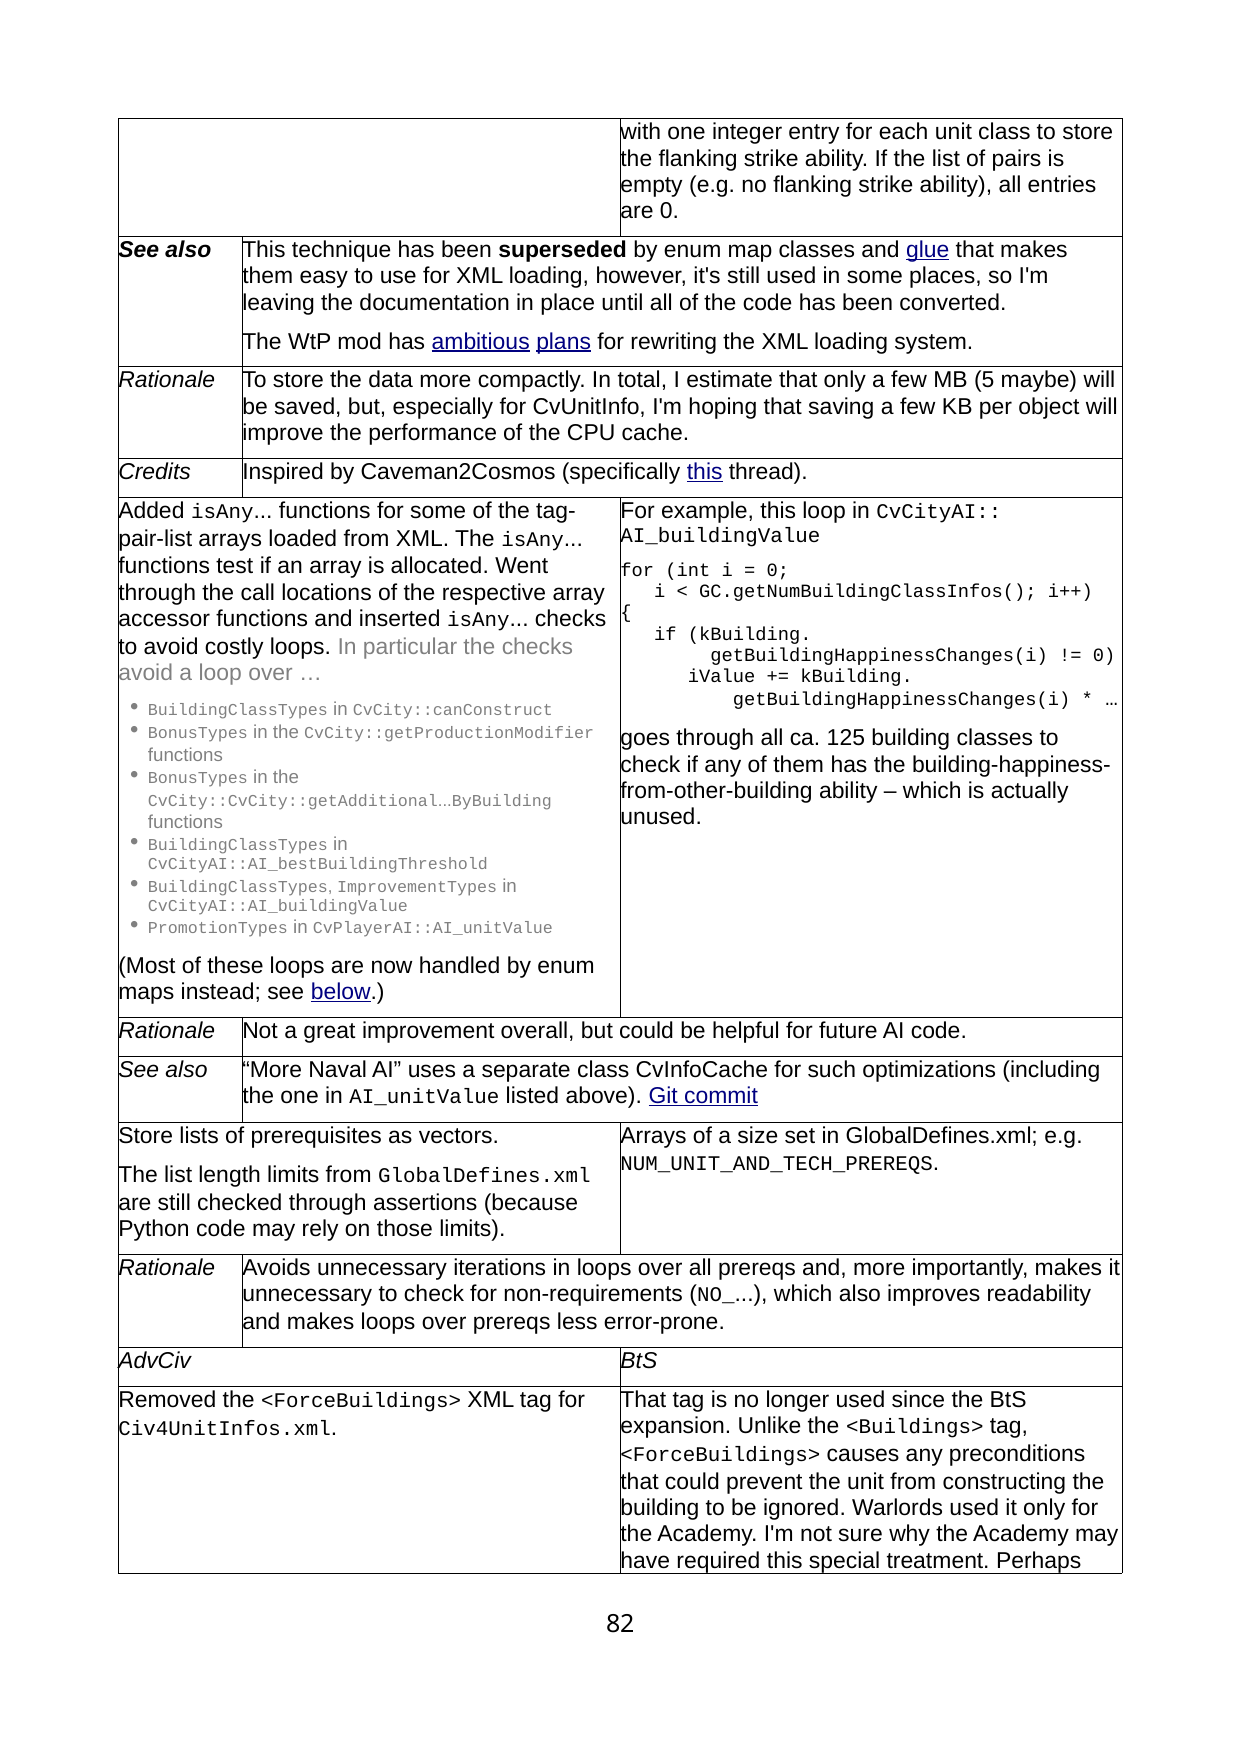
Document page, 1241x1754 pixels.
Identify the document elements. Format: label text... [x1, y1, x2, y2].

table_cell Added isAny... functions for some of the tag-pair-list arrays loaded from XML. The isAny... functions test if an array is allocated. Went through the call locations of the respective array accessor functions and inserted isAny... checks to avoid costly loops. In particular the checks avoid a loop over … BuildingClassTypes in CvCity::canConstruct BonusTypes in the CvCity::getProductionModifier functions BonusTypes in the CvCity::CvCity::getAdditional...ByBuilding functions BuildingClassTypes in CvCityAI::AI_bestBuildingThreshold BuildingClassTypes, ImprovementTypes in CvCityAI::AI_buildingValue PromotionTypes in CvPlayerAI::AI_unitValue (Most of these loops are now handled by enum maps instead; see below.) [119, 498, 620, 1017]
table_cell with one integer entry for each unit class to store the flanking strike ability. If the list of pairs is empty (e.g. no flanking strike ability), all entries are 0. [621, 119, 1122, 236]
table_cell Avoids unnecessary iterations in loops over all prereqs and, more importantly, makes it unnecessary to check for non-requirements (NO_...), which also improves readability and makes loops over prereqs less error-prone. [243, 1255, 1122, 1347]
table_cell Store lists of prerequisites as vectors. The list length limits from GlobalDefines.xml are still checked through assertions (because Python code may rely on those limits). [119, 1123, 620, 1254]
table_cell Credits [119, 459, 242, 497]
table_cell BtS [621, 1348, 1122, 1386]
table_cell To store the data more compactly. In total, I estimate that only a few MB (5 maybe) will be saved, but, especially for CvUnitInfo, I'm hoping that saving a few KB per object will improve the performance of the CPU cache. [243, 367, 1122, 458]
table_cell For example, this loop in CvCityAI:: AI_buildingValue for (int i = 0; i < GC.getNumBuildingClassInfos(); i++) { if (kBuilding. getBuildingHappinessChanges(i) != 0) iValue += kBuilding. getBuildingHappinessChanges(i) * … goes through all ca. 125 building classes to check if any of them has the building-happiness-from-other-building ability – which is actually unused. [621, 498, 1122, 1017]
table_cell See also [119, 1057, 242, 1122]
table_cell Rationale [119, 1018, 242, 1056]
table_cell Removed the <ForceBuildings> XML tag for Civ4UnitInfos.xml. [119, 1387, 620, 1573]
table_cell Not a great improvement overall, but could be helpful for future AI code. [243, 1018, 1122, 1056]
table_cell Rationale [119, 1255, 242, 1347]
table_cell “More Naval AI” uses a separate class CvInfoCache for such optimizations (including the one in AI_unitValue listed above). Git commit [243, 1057, 1122, 1122]
table_cell Arrays of a size set in GlobalDefines.xml; e.g. NUM_UNIT_AND_TECH_PREREQS. [621, 1123, 1122, 1254]
table_cell That tag is no longer used since the BtS expansion. Unlike the <Buildings> tag, <ForceBuildings> causes any preconditions that could prevent the unit from constructing the building to be ignored. Warlords used it only for the Academy. I'm not sure why the Academy may have required this special treatment. Perhaps [621, 1387, 1122, 1573]
table_cell This technique has been superseded by enum map classes and glue that makes them easy to use for XML loading, however, it's still used in some places, so I'm leaving the documentation in place until all of the code has been converted. The WtP mod has ambitious plans for rewriting the XML loading system. [243, 237, 1122, 366]
table_cell [119, 119, 620, 236]
table_cell Inspired by Caveman2Cosmos (specifically this thread). [243, 459, 1122, 497]
table_cell AdvCiv [119, 1348, 620, 1386]
table_cell Rationale [119, 367, 242, 458]
table_cell See also [119, 237, 242, 366]
